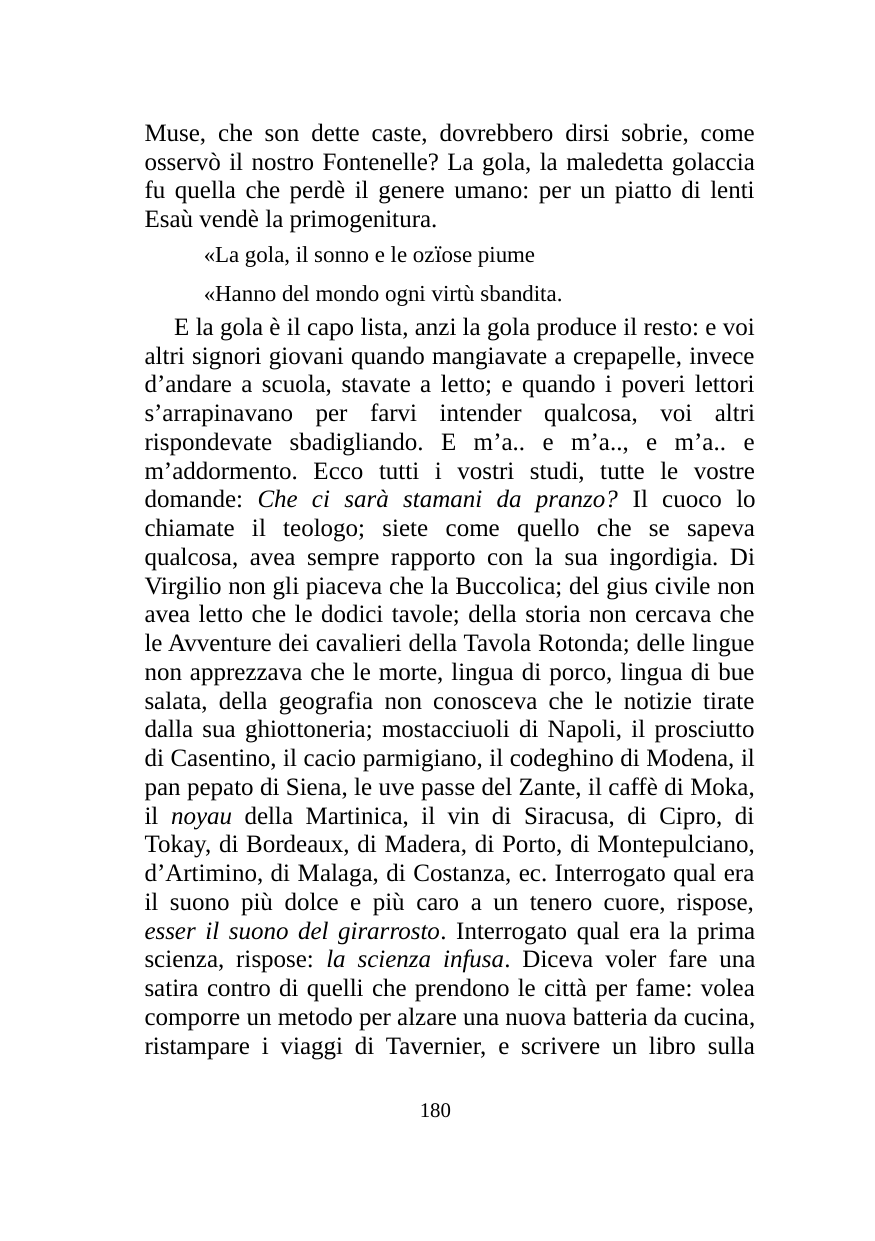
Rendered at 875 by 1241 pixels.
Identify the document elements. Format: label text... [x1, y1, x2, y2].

text Muse, che son dette caste, dovrebbero dirsi sobrie, come osservò il nostro Fontenelle? La gola, la maledetta golaccia fu quella che perdè il genere umano: per un piatto di lenti Esaù vendè la primogenitura. [144, 118, 755, 233]
text «Hanno del mondo ogni virtù sbandita. [203, 280, 755, 306]
text E la gola è il capo lista, anzi la gola produce il resto: e voi altri signori giovani quando mangiavate a crepapelle, invece d’andare a scuola, stavate a letto; e quando i poveri lettori s’arrapinavano per farvi intender qualcosa, voi altri rispondevate sbadigliando. E m’a.. e m’a.., e m’a.. e m’addormento. Ecco tutti i vostri studi, tutte le vostre domande: Che ci sarà stamani da pranzo? Il cuoco lo chiamate il teologo; siete come quello che se sapeva qualcosa, avea sempre rapporto con la sua ingordigia. Di Virgilio non gli piaceva che la Buccolica; del gius civile non avea letto che le dodici tavole; della storia non cercava che le Avventure dei cavalieri della Tavola Rotonda; delle lingue non apprezzava che le morte, lingua di porco, lingua di bue salata, della geografia non conosceva che le notizie tirate dalla sua ghiottoneria; mostacciuoli di Napoli, il prosciutto di Casentino, il cacio parmigiano, il codeghino di Modena, il pan pepato di Siena, le uve passe del Zante, il caffè di Moka, il noyau della Martinica, il vin di Siracusa, di Cipro, di Tokay, di Bordeaux, di Madera, di Porto, di Montepulciano, d’Artimino, di Malaga, di Costanza, ec. Interrogato qual era il suono più dolce e più caro a un tenero cuore, rispose, esser il suono del girarrosto. Interrogato qual era la prima scienza, rispose: la scienza infusa. Diceva voler fare una satira contro di quelli che prendono le città per fame: volea comporre un metodo per alzare una nuova batteria da cucina, ristampare i viaggi di Tavernier, e scrivere un libro sulla [144, 312, 755, 1059]
text «La gola, il sonno e le ozïose piume [203, 239, 755, 268]
